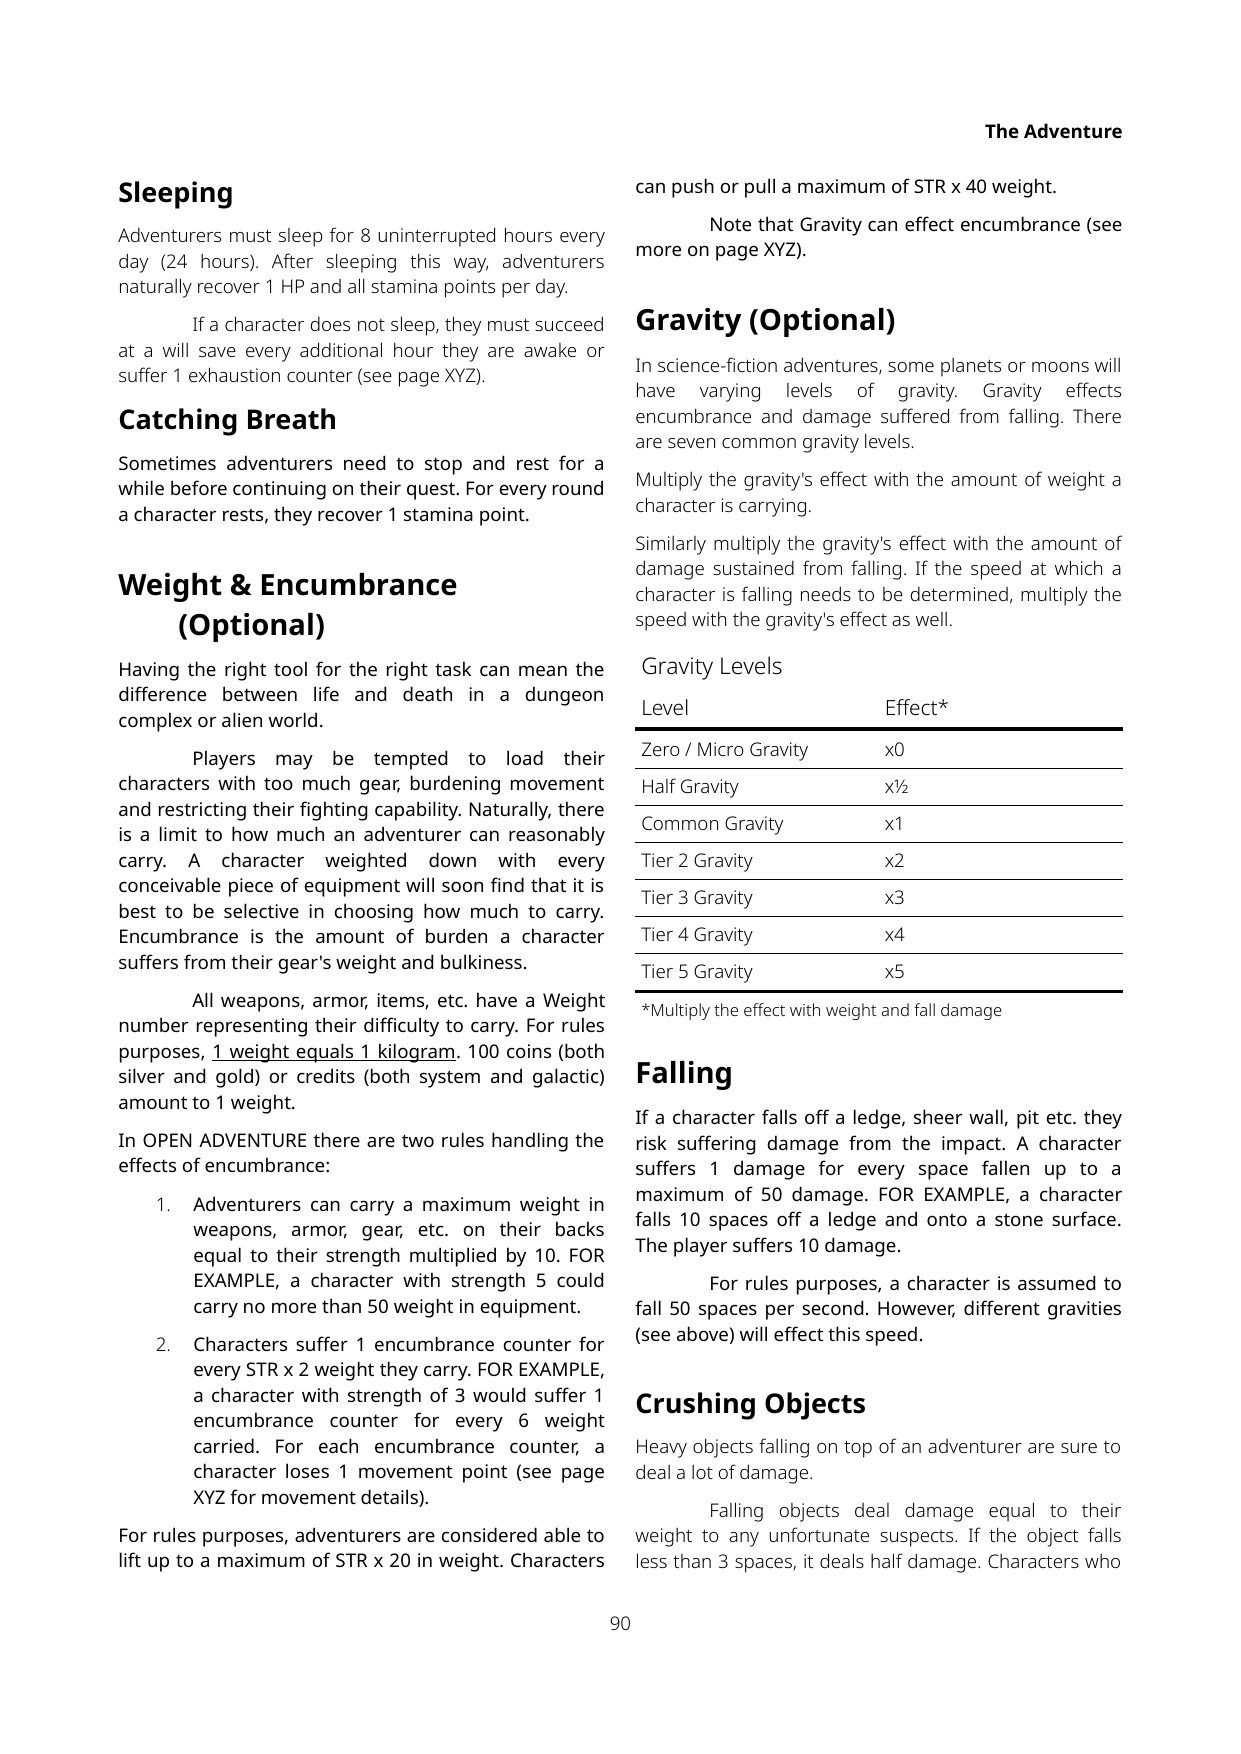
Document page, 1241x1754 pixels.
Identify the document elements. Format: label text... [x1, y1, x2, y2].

list Adventurers can carry a maximum weight in weapons, armor, gear, etc. on their backs equal to their strength multiplied by 10. FOR EXAMPLE, a character with strength 5 could carry no more than 50 weight in equipment. [156, 1191, 605, 1318]
table_cell x½ [879, 769, 1122, 804]
table_header Gravity Levels [635, 645, 1122, 687]
table_cell x0 [879, 731, 1122, 767]
subtitle Falling [635, 1052, 1122, 1092]
text Sleeping [118, 173, 605, 210]
table_cell Zero / Micro Gravity [635, 731, 879, 767]
table_cell Level [635, 687, 879, 727]
text Falling objects deal damage equal to their weight to any unfortunate suspects. If the object falls less than 3 spaces, it deals half damage. Characters who [635, 1497, 1122, 1574]
text If a character does not sleep, they must succeed at a will save every additional hour they are awake or suffer 1 exhaustion counter (see page XYZ). [118, 312, 605, 388]
text Having the right tool for the right task can mean the difference between life and death in a dungeon complex or alien world. [118, 656, 605, 732]
table_cell x5 [879, 954, 1122, 990]
subtitle Crushing Objects [635, 1384, 1122, 1421]
subtitle Weight & Encumbrance (Optional) [118, 564, 605, 643]
table_cell Tier 2 Gravity [635, 843, 879, 879]
text If a character falls off a ledge, sheer wall, pit etc. they risk suffering damage from the impact. A character suffers 1 damage for every space fallen up to a maximum of 50 damage. FOR EXAMPLE, a character falls 10 spaces off a ledge and onto a stone surface. The player suffers 10 damage. [635, 1104, 1122, 1258]
table_cell x4 [879, 917, 1122, 953]
text Similarly multiply the gravity's effect with the amount of damage sustained from falling. If the speed at which a character is falling needs to be determined, multiply the speed with the gravity's effect as well. [635, 530, 1122, 632]
text Heavy objects falling on top of an adventurer are sure to deal a lot of damage. [635, 1433, 1122, 1484]
subtitle Gravity (Optional) [635, 300, 1122, 339]
text Multiply the gravity's effect with the amount of weight a character is carrying. [635, 466, 1122, 517]
text Note that Gravity can effect encumbrance (see more on page XYZ). [635, 211, 1122, 262]
table_cell Half Gravity [635, 769, 879, 804]
text Players may be tempted to load their characters with too much gear, burdening movement and restricting their fighting capability. Naturally, there is a limit to how much an adventurer can reasonably carry. A character weighted down with every conceivable piece of equipment will soon find that it is best to be selective in choosing how much to carry. Encumbrance is the amount of burden a character suffers from their gear's weight and bulkiness. [118, 745, 605, 975]
table_cell x1 [879, 806, 1122, 842]
text For rules purposes, adventurers are considered able to lift up to a maximum of STR x 20 in weight. Characters [118, 1522, 605, 1573]
text For rules purposes, a character is assumed to fall 50 spaces per second. However, different gravities (see above) will effect this speed. [635, 1270, 1122, 1347]
table_cell Tier 3 Gravity [635, 880, 879, 916]
text Adventurers must sleep for 8 uninterrupted hours every day (24 hours). After sleeping this way, adventurers naturally recover 1 HP and all stamina points per day. [118, 222, 605, 299]
text All weapons, armor, items, etc. have a Weight number representing their difficulty to carry. For rules purposes, 1 weight equals 1 kilogram. 100 coins (both silver and gold) or credits (both system and galactic) amount to 1 weight. [118, 987, 605, 1115]
table_cell Effect* [879, 687, 1122, 727]
text can push or pull a maximum of STR x 40 weight. [635, 173, 1122, 199]
text In OPEN ADVENTURE there are two rules handling the effects of encumbrance: [118, 1127, 605, 1178]
table_cell *Multiply the effect with weight and fall damage [635, 993, 1122, 1027]
table_cell x2 [879, 843, 1122, 879]
table_cell Common Gravity [635, 806, 879, 842]
table_cell Tier 5 Gravity [635, 954, 879, 990]
list Characters suffer 1 encumbrance counter for every STR x 2 weight they carry. FOR EXAMPLE, a character with strength of 3 would suffer 1 encumbrance counter for every 6 weight carried. For each encumbrance counter, a character loses 1 movement point (see page XYZ for movement details). [156, 1331, 605, 1509]
table_cell Tier 4 Gravity [635, 917, 879, 953]
text Sometimes adventurers need to stop and rest for a while before continuing on their quest. For every round a character rests, they recover 1 stamina point. [118, 450, 605, 527]
table_cell x3 [879, 880, 1122, 916]
text Catching Breath [118, 401, 605, 437]
text In science-fiction adventures, some planets or moons will have varying levels of gravity. Gravity effects encumbrance and damage suffered from falling. There are seven common gravity levels. [635, 352, 1122, 454]
